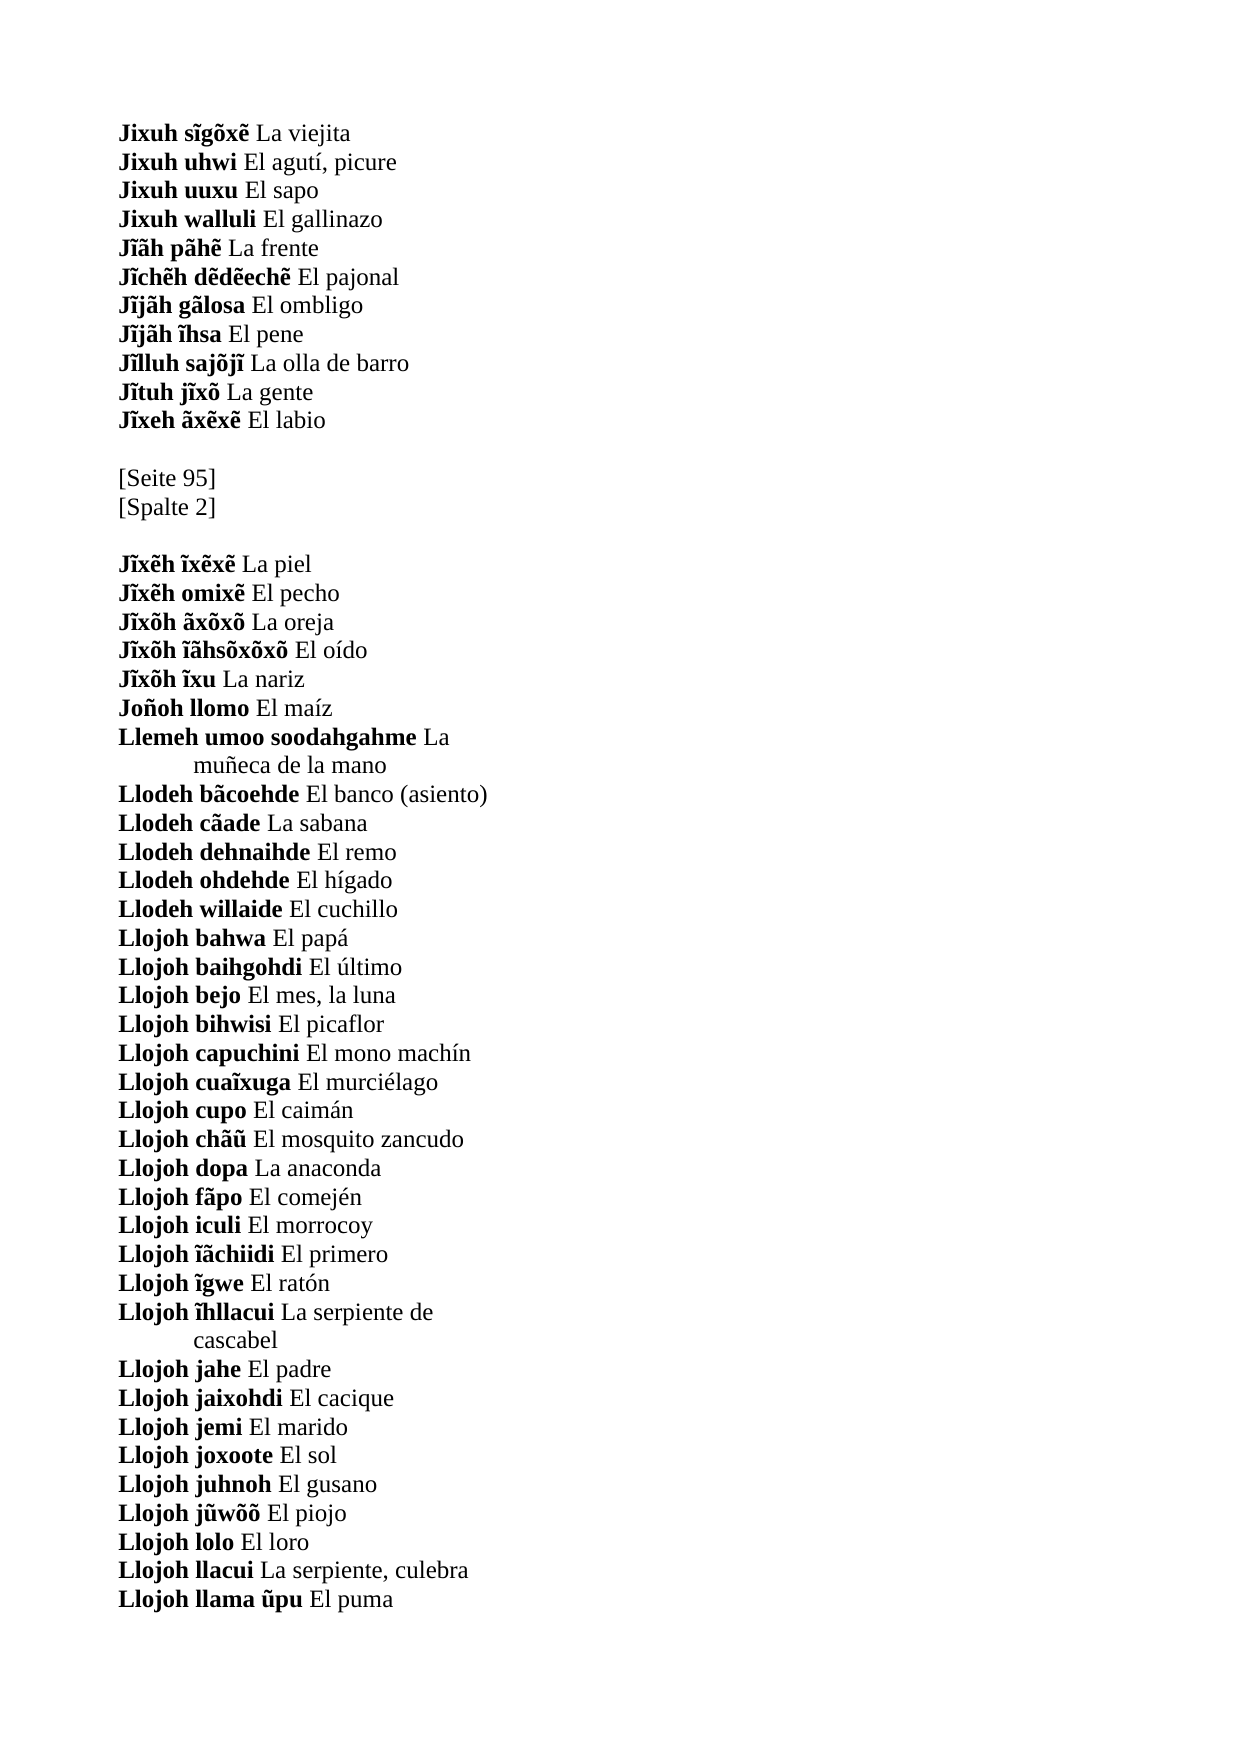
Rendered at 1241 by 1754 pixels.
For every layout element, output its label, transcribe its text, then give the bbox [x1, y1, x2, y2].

text Joñoh llomo El maíz [118, 693, 1122, 722]
text Jĩxõh ãxõxõ La oreja [118, 607, 1122, 636]
text Llodeh ohdehde El hígado [118, 866, 1122, 894]
text Llojoh baihgohdi El último [118, 952, 1122, 981]
text Llodeh cãade La sabana [118, 808, 1122, 837]
text Jĩtuh jĩxõ La gente [118, 377, 1122, 406]
text Llojoh joxoote El sol [118, 1441, 1122, 1469]
text Llojoh ĩhllacui La serpiente de [118, 1297, 1122, 1326]
text Llodeh bãcoehde El banco (asiento) [118, 779, 1122, 808]
text Llojoh juhnoh El gusano [118, 1469, 1122, 1498]
text Jĩjãh gãlosa El ombligo [118, 291, 1122, 319]
text Jixuh uuxu El sapo [118, 176, 1122, 204]
text Llojoh cuaĩxuga El murciélago [118, 1067, 1122, 1096]
text Jĩxõh ĩãhsõxõxõ El oído [118, 636, 1122, 664]
text [Spalte 2] [118, 492, 1122, 521]
text Jĩxeh ãxẽxẽ El labio [118, 406, 1122, 434]
text Jixuh walluli El gallinazo [118, 204, 1122, 233]
text Llojoh dopa La anaconda [118, 1153, 1122, 1182]
text Llojoh fãpo El comején [118, 1182, 1122, 1211]
text Llojoh bahwa El papá [118, 923, 1122, 952]
text Llojoh chãũ El mosquito zancudo [118, 1124, 1122, 1153]
text Llojoh jemi El marido [118, 1412, 1122, 1441]
text Llojoh lolo El loro [118, 1527, 1122, 1556]
text Llojoh jũwõõ El piojo [118, 1498, 1122, 1527]
text Llemeh umoo soodahgahme La [118, 722, 1122, 751]
text Llojoh iculi El morrocoy [118, 1211, 1122, 1239]
text Jĩãh pãhẽ La frente [118, 233, 1122, 262]
text Llojoh ĩãchiidi El primero [118, 1239, 1122, 1268]
text Llojoh ĩgwe El ratón [118, 1268, 1122, 1297]
text Llojoh jahe El padre [118, 1354, 1122, 1383]
text Jĩxẽh ĩxẽxẽ La piel [118, 549, 1122, 578]
text Llojoh cupo El caimán [118, 1096, 1122, 1124]
text Llojoh bihwisi El picaflor [118, 1009, 1122, 1038]
text Llodeh dehnaihde El remo [118, 837, 1122, 866]
text Jĩxẽh omixẽ El pecho [118, 578, 1122, 607]
text Llojoh llacui La serpiente, culebra [118, 1556, 1122, 1584]
text [Seite 95] [118, 463, 1122, 492]
text Jĩchẽh dẽdẽechẽ El pajonal [118, 262, 1122, 291]
text Llojoh bejo El mes, la luna [118, 981, 1122, 1009]
text Jĩjãh ĩhsa El pene [118, 319, 1122, 348]
text cascabel [118, 1326, 1122, 1354]
text Llodeh willaide El cuchillo [118, 894, 1122, 923]
text Jĩxõh ĩxu La nariz [118, 664, 1122, 693]
text Jixuh uhwi El agutí, picure [118, 147, 1122, 176]
text Llojoh jaixohdi El cacique [118, 1383, 1122, 1412]
text Jĩlluh sajõjĩ La olla de barro [118, 348, 1122, 377]
text muñeca de la mano [118, 751, 1122, 779]
text Llojoh llama ũpu El puma [118, 1584, 1122, 1613]
text Llojoh capuchini El mono machín [118, 1038, 1122, 1067]
text Jixuh sĩgõxẽ La viejita [118, 118, 1122, 147]
